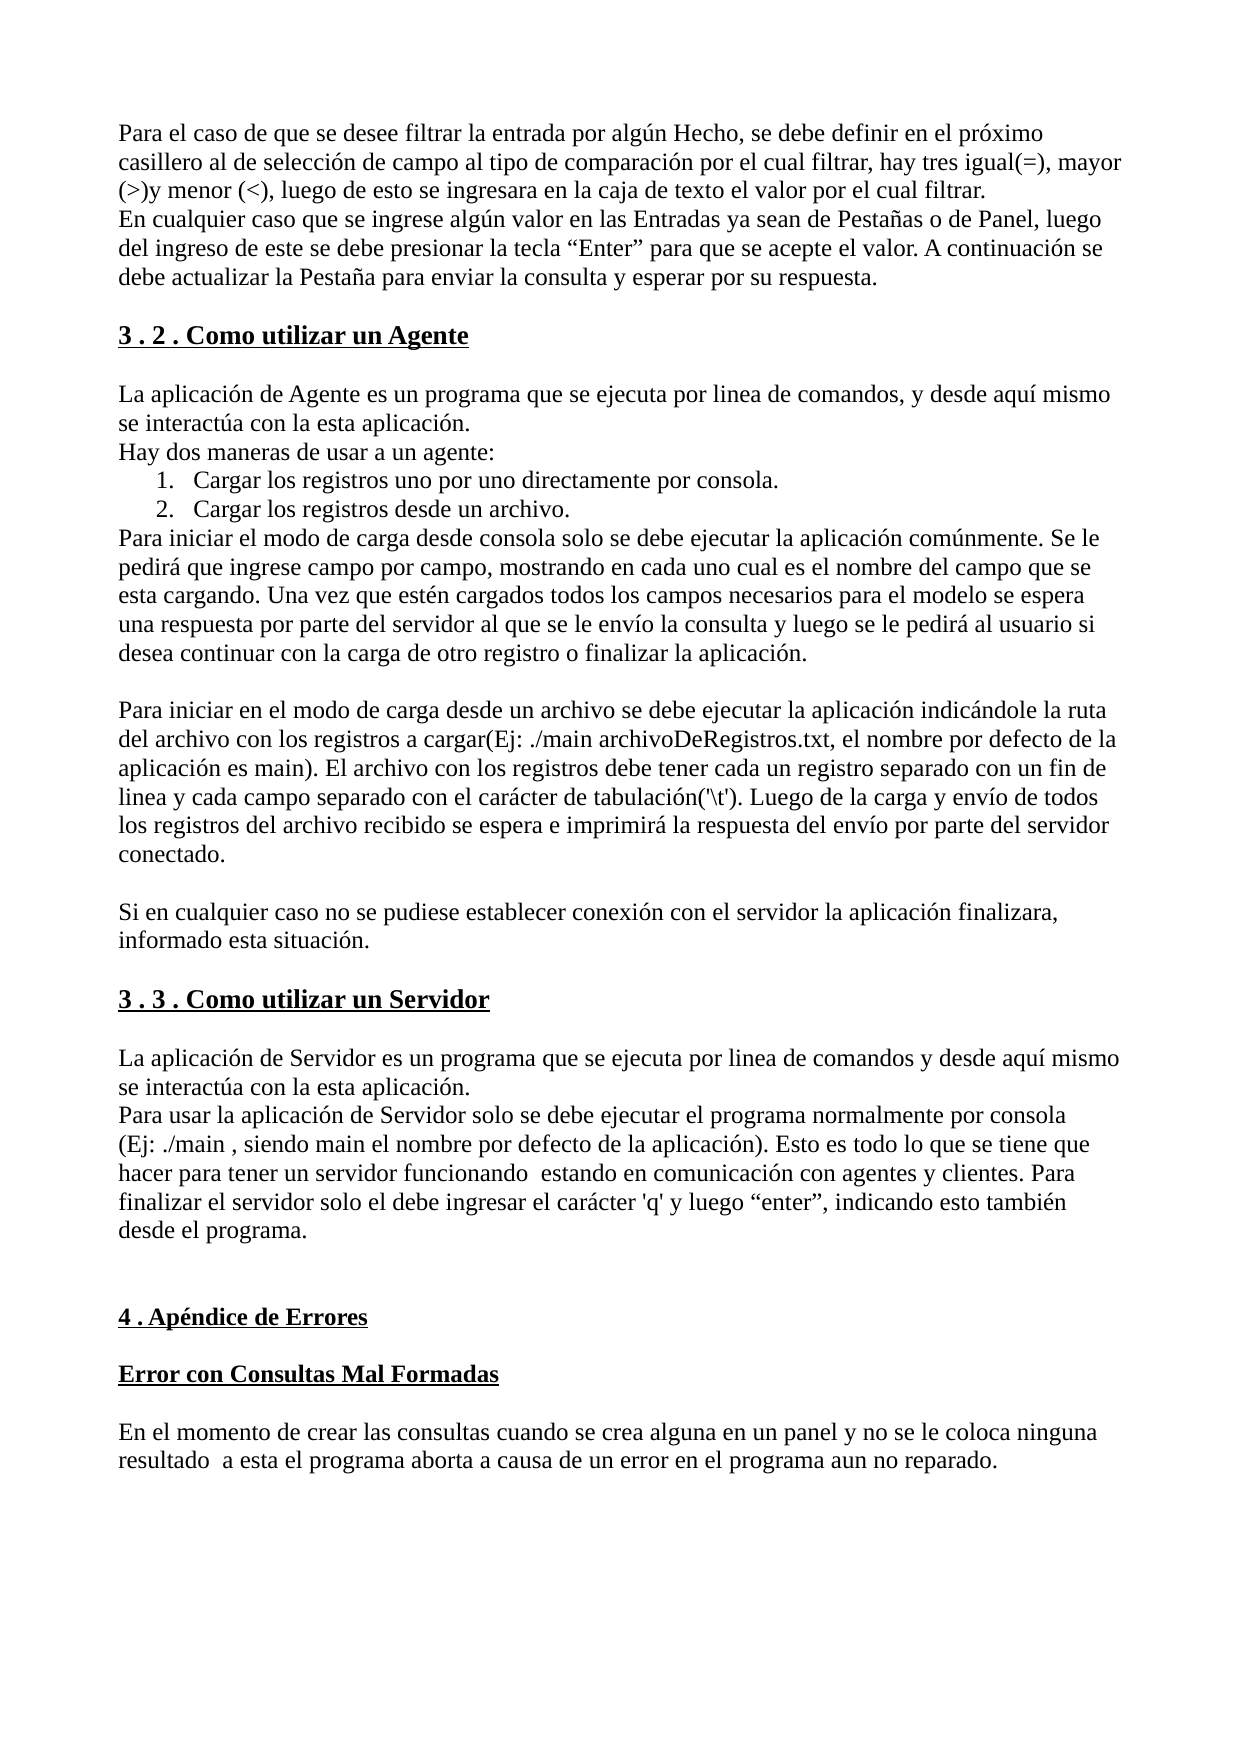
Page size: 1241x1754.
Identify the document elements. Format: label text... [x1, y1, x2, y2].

list Cargar los registros desde un archivo. [156, 494, 1122, 523]
text Para iniciar en el modo de carga desde un archivo se debe ejecutar la aplicación indicándole la ruta del archivo con los registros a cargar(Ej: ./main archivoDeRegistros.txt, el nombre por defecto de la aplicación es main). El archivo con los registros debe tener cada un registro separado con un fin de linea y cada campo separado con el carácter de tabulación('\t'). Luego de la carga y envío de todos los registros del archivo recibido se espera e imprimirá la respuesta del envío por parte del servidor conectado. [118, 696, 1122, 868]
text La aplicación de Servidor es un programa que se ejecuta por linea de comandos y desde aquí mismo se interactúa con la esta aplicación. [118, 1043, 1122, 1100]
text Si en cualquier caso no se pudiese establecer conexión con el servidor la aplicación finalizara, informado esta situación. [118, 897, 1122, 954]
text 4 . Apéndice de Errores [118, 1302, 1122, 1330]
text Para iniciar el modo de carga desde consola solo se debe ejecutar la aplicación comúnmente. Se le pedirá que ingrese campo por campo, mostrando en cada uno cual es el nombre del campo que se esta cargando. Una vez que estén cargados todos los campos necesarios para el modelo se espera una respuesta por parte del servidor al que se le envío la consulta y luego se le pedirá al usuario si desea continuar con la carga de otro registro o finalizar la aplicación. [118, 523, 1122, 667]
text 3 . 2 . Como utilizar un Agente [118, 319, 1122, 351]
text Hay dos maneras de usar a un agente: [118, 437, 1122, 466]
text Para usar la aplicación de Servidor solo se debe ejecutar el programa normalmente por consola (Ej: ./main , siendo main el nombre por defecto de la aplicación). Esto es todo lo que se tiene que hacer para tener un servidor funcionando estando en comunicación con agentes y clientes. Para finalizar el servidor solo el debe ingresar el carácter 'q' y luego “enter”, indicando esto también desde el programa. [118, 1100, 1122, 1244]
text 3 . 3 . Como utilizar un Servidor [118, 983, 1122, 1014]
text Error con Consultas Mal Formadas [118, 1359, 1122, 1388]
text En cualquier caso que se ingrese algún valor en las Entradas ya sean de Pestañas o de Panel, luego del ingreso de este se debe presionar la tecla “Enter” para que se acepte el valor. A continuación se debe actualizar la Pestaña para enviar la consulta y esperar por su respuesta. [118, 204, 1122, 291]
text La aplicación de Agente es un programa que se ejecuta por linea de comandos, y desde aquí mismo se interactúa con la esta aplicación. [118, 379, 1122, 437]
text En el momento de crear las consultas cuando se crea alguna en un panel y no se le coloca ninguna resultado a esta el programa aborta a causa de un error en el programa aun no reparado. [118, 1417, 1122, 1474]
list Cargar los registros uno por uno directamente por consola. [156, 466, 1122, 494]
text Para el caso de que se desee filtrar la entrada por algún Hecho, se debe definir en el próximo casillero al de selección de campo al tipo de comparación por el cual filtrar, hay tres igual(=), mayor (>)y menor (<), luego de esto se ingresara en la caja de texto el valor por el cual filtrar. [118, 118, 1122, 204]
